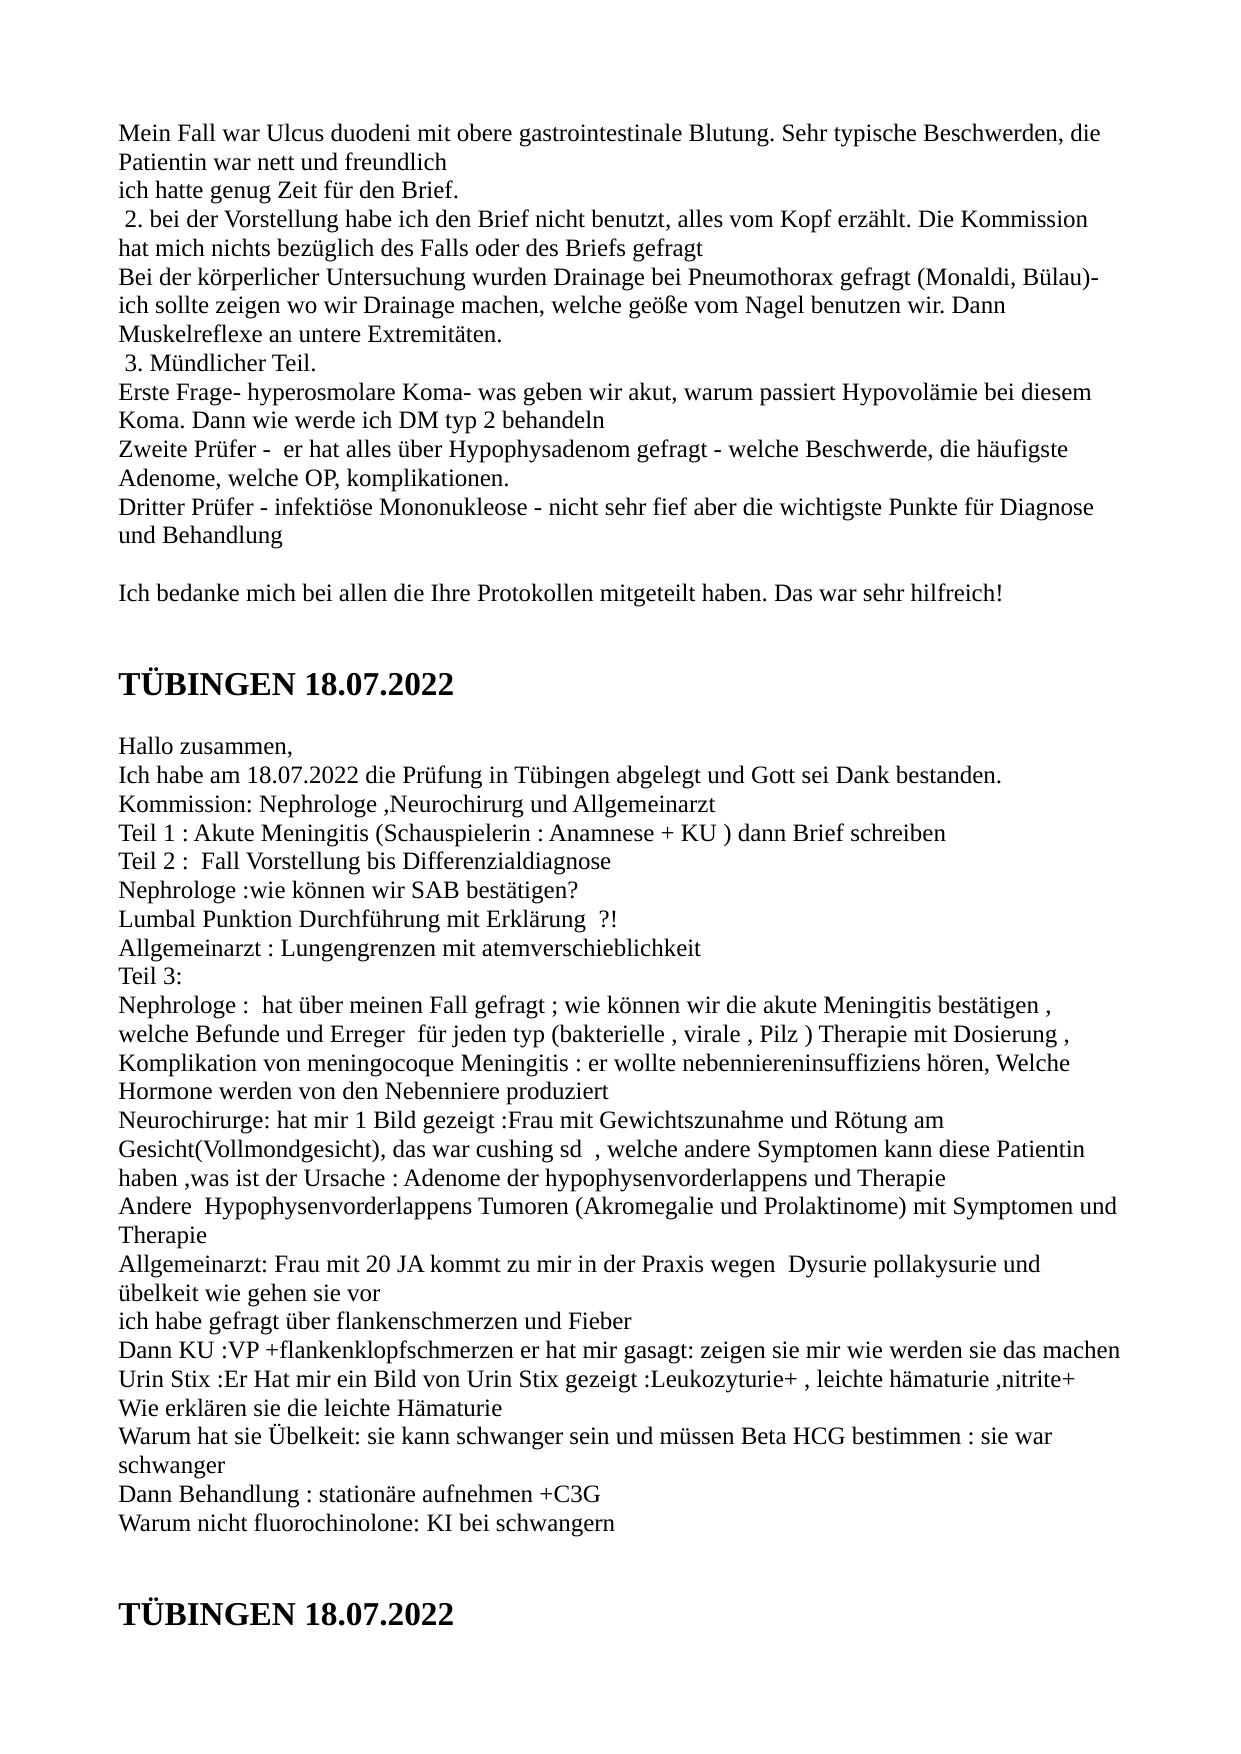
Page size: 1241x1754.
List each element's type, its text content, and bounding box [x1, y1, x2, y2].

text Kommission: Nephrologe ,Neurochirurg und Allgemeinarzt [118, 789, 1122, 818]
text 3. Mündlicher Teil. [118, 348, 1122, 377]
text ich habe gefragt über flankenschmerzen und Fieber [118, 1306, 1122, 1335]
text Dritter Prüfer - infektiöse Mononukleose - nicht sehr fief aber die wichtigste Punkte für Diagnose und Behandlung [118, 492, 1122, 549]
text Erste Frage- hyperosmolare Koma- was geben wir akut, warum passiert Hypovolämie bei diesem Koma. Dann wie werde ich DM typ 2 behandeln [118, 377, 1122, 434]
text Allgemeinarzt: Frau mit 20 JA kommt zu mir in der Praxis wegen Dysurie pollakysurie und übelkeit wie gehen sie vor [118, 1249, 1122, 1306]
text Teil 3: [118, 961, 1122, 990]
text Lumbal Punktion Durchführung mit Erklärung ?! [118, 904, 1122, 933]
text Teil 2 : Fall Vorstellung bis Differenzialdiagnose [118, 846, 1122, 875]
text Allgemeinarzt : Lungengrenzen mit atemverschieblichkeit [118, 933, 1122, 961]
text Teil 1 : Akute Meningitis (Schauspielerin : Anamnese + KU ) dann Brief schreiben [118, 818, 1122, 846]
text Warum hat sie Übelkeit: sie kann schwanger sein und müssen Beta HCG bestimmen : sie war schwanger [118, 1421, 1122, 1479]
text Mein Fall war Ulcus duodeni mit obere gastrointestinale Blutung. Sehr typische Beschwerden, die Patientin war nett und freundlich [118, 118, 1122, 176]
text 2. bei der Vorstellung habe ich den Brief nicht benutzt, alles vom Kopf erzählt. Die Kommission hat mich nichts bezüglich des Falls oder des Briefs gefragt [118, 204, 1122, 262]
text Zweite Prüfer - er hat alles über Hypophysadenom gefragt - welche Beschwerde, die häufigste Adenome, welche OP, komplikationen. [118, 434, 1122, 492]
text Nephrologe :wie können wir SAB bestätigen? [118, 875, 1122, 904]
text Dann KU :VP +flankenklopfschmerzen er hat mir gasagt: zeigen sie mir wie werden sie das machen [118, 1335, 1122, 1364]
text Bei der körperlicher Untersuchung wurden Drainage bei Pneumothorax gefragt (Monaldi, Bülau)- ich sollte zeigen wo wir Drainage machen, welche geöße vom Nagel benutzen wir. Dann Muskelreflexe an untere Extremitäten. [118, 262, 1122, 348]
text Ich bedanke mich bei allen die Ihre Protokollen mitgeteilt haben. Das war sehr hilfreich! [118, 578, 1122, 607]
text Nephrologe : hat über meinen Fall gefragt ; wie können wir die akute Meningitis bestätigen , welche Befunde und Erreger für jeden typ (bakterielle , virale , Pilz ) Therapie mit Dosierung , Komplikation von meningocoque Meningitis : er wollte nebenniereninsuffiziens hören, Welche Hormone werden von den Nebenniere produziert [118, 990, 1122, 1105]
text TÜBINGEN 18.07.2022 [118, 1594, 1122, 1632]
text Warum nicht fluorochinolone: KI bei schwangern [118, 1508, 1122, 1536]
text Neurochirurge: hat mir 1 Bild gezeigt :Frau mit Gewichtszunahme und Rötung am Gesicht(Vollmondgesicht), das war cushing sd , welche andere Symptomen kann diese Patientin haben ,was ist der Ursache : Adenome der hypophysenvorderlappens und Therapie [118, 1105, 1122, 1191]
text Dann Behandlung : stationäre aufnehmen +C3G [118, 1479, 1122, 1508]
text Ich habe am 18.07.2022 die Prüfung in Tübingen abgelegt und Gott sei Dank bestanden. [118, 760, 1122, 789]
text ich hatte genug Zeit für den Brief. [118, 176, 1122, 204]
text Wie erklären sie die leichte Hämaturie [118, 1393, 1122, 1421]
text Urin Stix :Er Hat mir ein Bild von Urin Stix gezeigt :Leukozyturie+ , leichte hämaturie ,nitrite+ [118, 1364, 1122, 1393]
text Andere Hypophysenvorderlappens Tumoren (Akromegalie und Prolaktinome) mit Symptomen und Therapie [118, 1191, 1122, 1249]
text Hallo zusammen, [118, 731, 1122, 760]
text TÜBINGEN 18.07.2022 [118, 664, 1122, 703]
